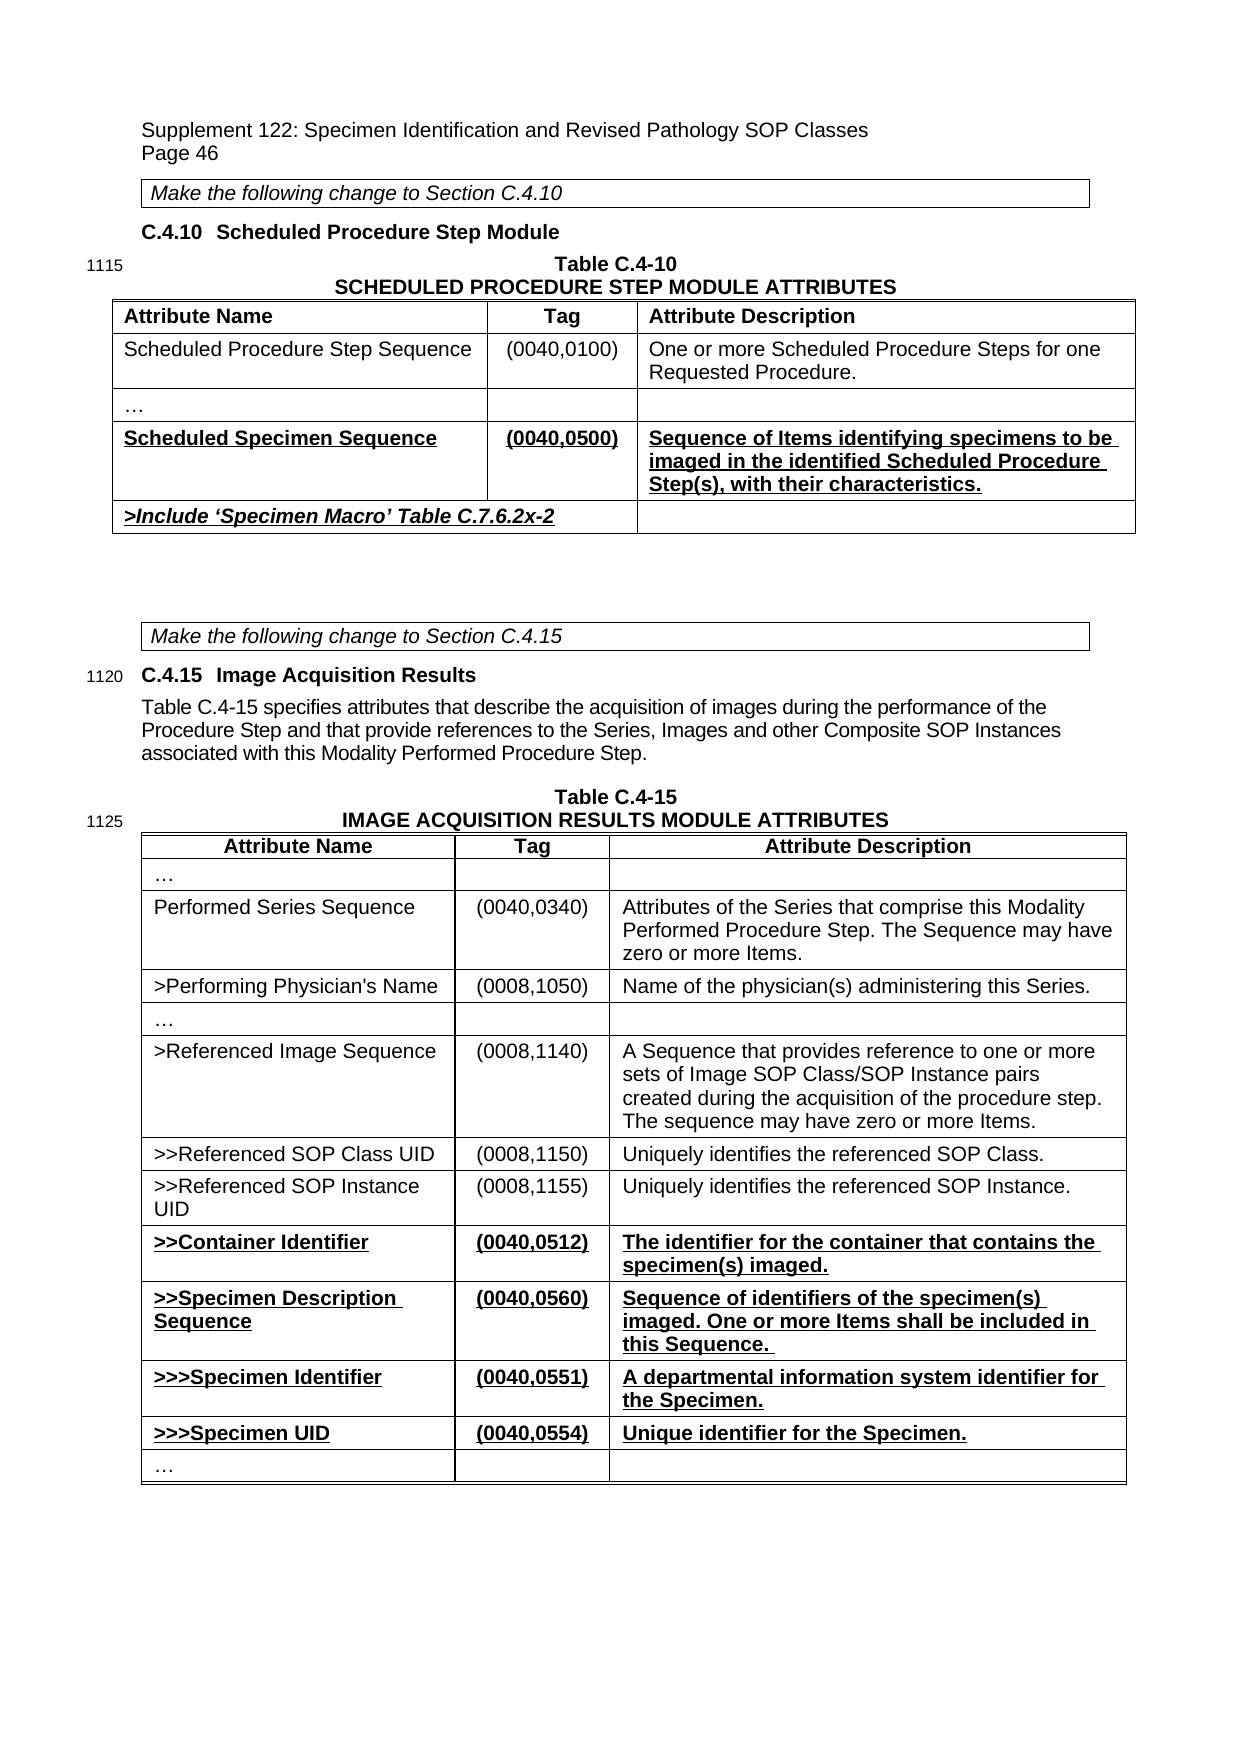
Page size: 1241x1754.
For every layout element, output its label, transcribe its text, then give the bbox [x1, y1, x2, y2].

table_header Tag [456, 836, 609, 858]
table_cell [610, 1450, 1126, 1481]
table_cell Uniquely identifies the referenced SOP Instance. [610, 1171, 1126, 1225]
table_cell (0040,0500) [488, 422, 637, 500]
table_cell One or more Scheduled Procedure Steps for one Requested Procedure. [638, 334, 1135, 388]
table_cell (0040,0551) [456, 1361, 609, 1416]
table_cell (0008,1050) [456, 970, 609, 1002]
table_header Attribute Name [113, 302, 487, 332]
text Table C.4-15 specifies attributes that describe the acquisition of images during the performance of the Procedure Step and that provide references to the Series, Images and other Composite SOP Instances associated with this Modality Performed Procedure Step. [141, 695, 1090, 765]
table_cell >Performing Physician's Name [142, 970, 454, 1002]
table_header Attribute Name [142, 836, 454, 858]
table_cell >Include ‘Specimen Macro’ Table C.7.6.2x-2 [113, 501, 637, 532]
table_cell (0008,1155) [456, 1171, 609, 1225]
table_cell [456, 1003, 609, 1034]
table_cell … [113, 389, 487, 421]
table_cell Attributes of the Series that comprise this Modality Performed Procedure Step. The Sequence may have zero or more Items. [610, 891, 1126, 969]
table_cell [610, 859, 1126, 890]
table_cell [638, 501, 1135, 532]
table_cell (0008,1150) [456, 1138, 609, 1169]
table_cell [456, 1450, 609, 1481]
table_header Attribute Description [638, 302, 1135, 332]
table_cell >>>Specimen UID [142, 1417, 454, 1449]
table_cell (0008,1140) [456, 1036, 609, 1137]
table_cell Scheduled Procedure Step Sequence [113, 334, 487, 388]
table_cell (0040,0512) [456, 1226, 609, 1281]
table_cell [638, 389, 1135, 421]
table_header Attribute Description [610, 836, 1126, 858]
text Make the following change to Section C.4.15 [142, 623, 1089, 650]
table_cell Uniquely identifies the referenced SOP Class. [610, 1138, 1126, 1169]
table_cell >>Specimen Description Sequence [142, 1282, 454, 1360]
table_cell Sequence of Items identifying specimens to be imaged in the identified Scheduled Procedure Step(s), with their characteristics. [638, 422, 1135, 500]
table_cell Unique identifier for the Specimen. [610, 1417, 1126, 1449]
table_cell … [142, 859, 454, 890]
table_header Tag [488, 302, 637, 332]
title IMAGE ACQUISITION RESULTS MODULE ATTRIBUTES [141, 809, 1090, 832]
title Table C.4-15 [141, 786, 1090, 809]
text Make the following change to Section C.4.10 [142, 180, 1089, 207]
table_cell Performed Series Sequence [142, 891, 454, 969]
table_cell >>Referenced SOP Instance UID [142, 1171, 454, 1225]
table_cell [610, 1003, 1126, 1034]
table_cell A departmental information system identifier for the Specimen. [610, 1361, 1126, 1416]
table_cell >>Container Identifier [142, 1226, 454, 1281]
table_cell >>Referenced SOP Class UID [142, 1138, 454, 1169]
subtitle C.4.10 Scheduled Procedure Step Module [141, 221, 1090, 244]
table_cell >Referenced Image Sequence [142, 1036, 454, 1137]
table_cell Sequence of identifiers of the specimen(s) imaged. One or more Items shall be included in this Sequence. [610, 1282, 1126, 1360]
table_cell (0040,0340) [456, 891, 609, 969]
table_cell Scheduled Specimen Sequence [113, 422, 487, 500]
table_cell (0040,0554) [456, 1417, 609, 1449]
table_cell The identifier for the container that contains the specimen(s) imaged. [610, 1226, 1126, 1281]
table_cell … [142, 1450, 454, 1481]
table_cell (0040,0100) [488, 334, 637, 388]
title Table C.4-10 SCHEDULED PROCEDURE STEP MODULE ATTRIBUTES [141, 252, 1090, 298]
table_cell A Sequence that provides reference to one or more sets of Image SOP Class/SOP Instance pairs created during the acquisition of the procedure step. The sequence may have zero or more Items. [610, 1036, 1126, 1137]
table_cell [456, 859, 609, 890]
subtitle C.4.15 Image Acquisition Results [141, 664, 1090, 687]
table_cell Name of the physician(s) administering this Series. [610, 970, 1126, 1002]
table_cell [488, 389, 637, 421]
table_cell (0040,0560) [456, 1282, 609, 1360]
table_cell … [142, 1003, 454, 1034]
table_cell >>>Specimen Identifier [142, 1361, 454, 1416]
